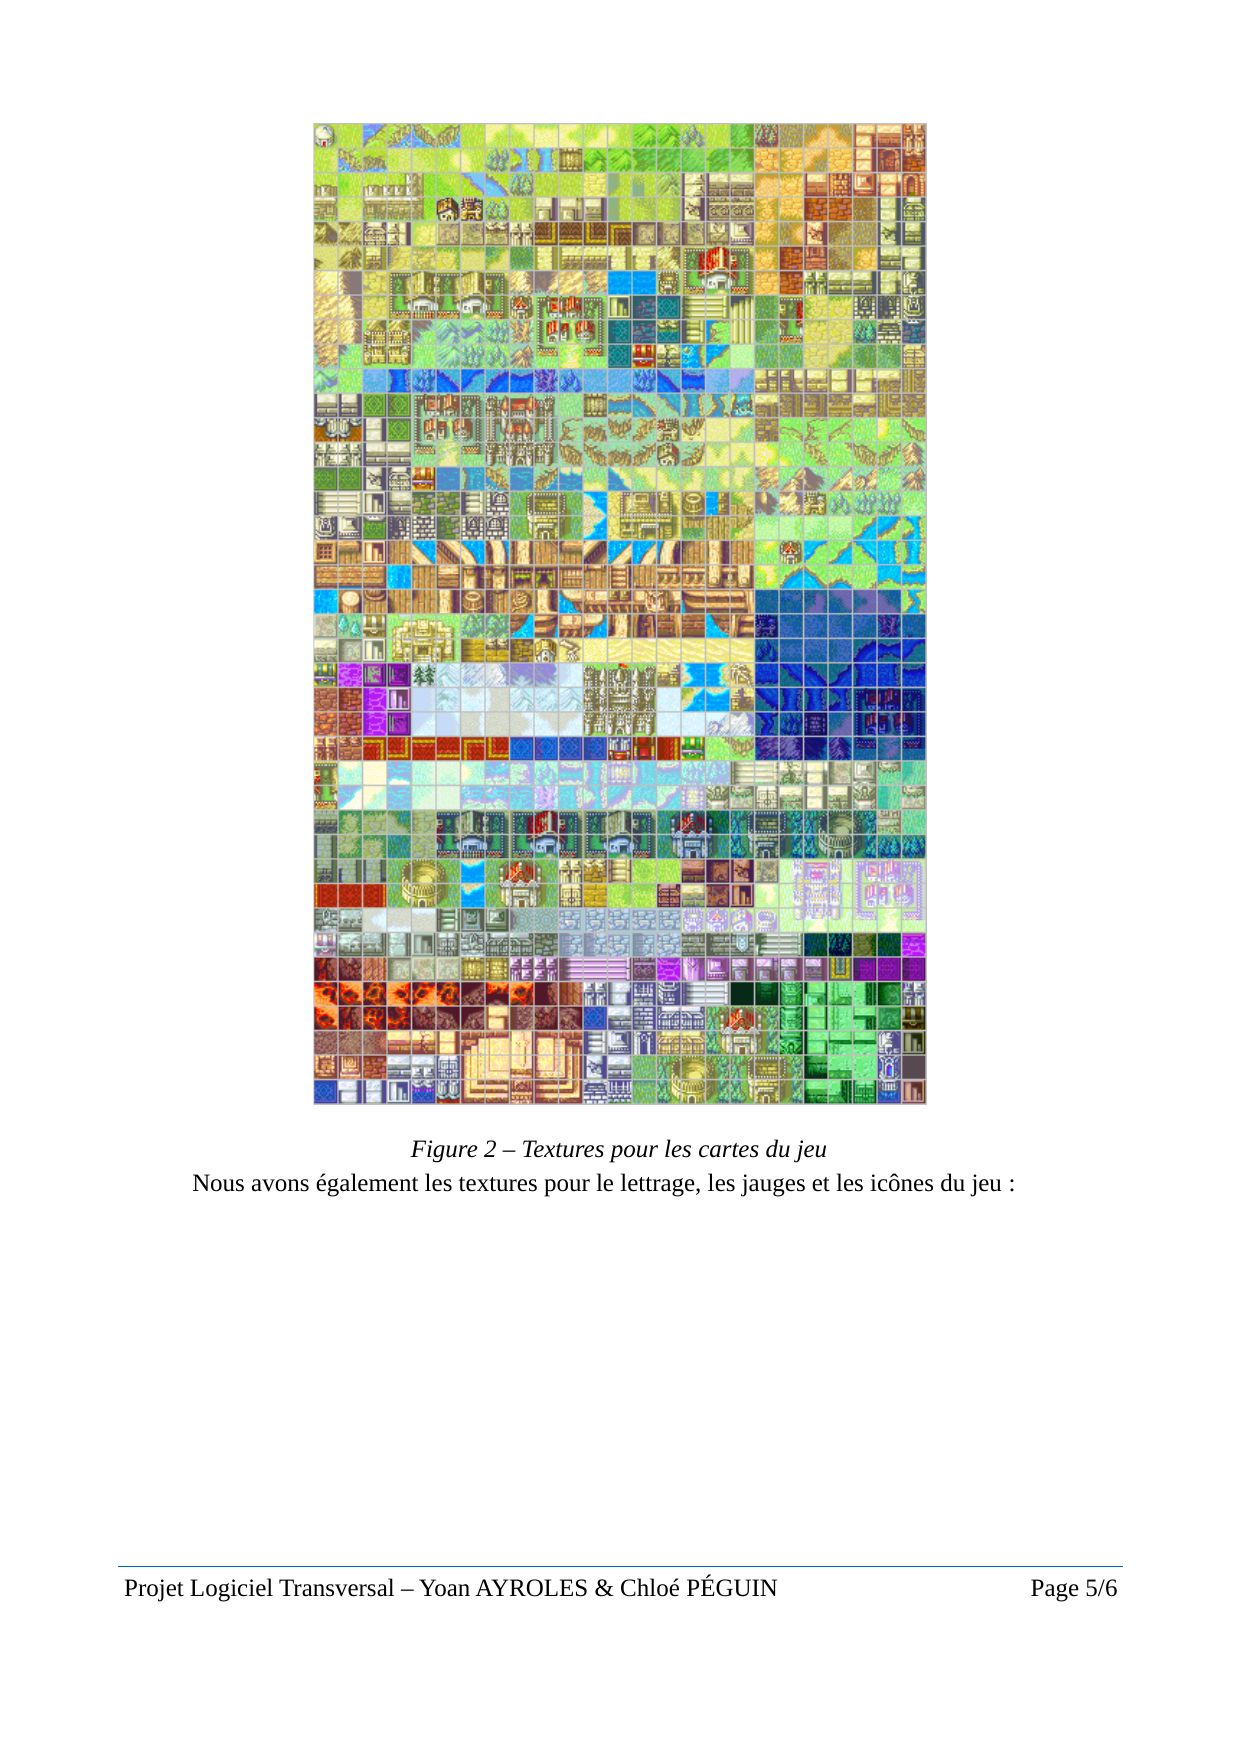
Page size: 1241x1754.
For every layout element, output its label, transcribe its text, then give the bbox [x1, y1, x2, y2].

picture [313, 123, 927, 1105]
table_header Figure 2 – Textures pour les cartes du jeu [118, 118, 1122, 1168]
text Nous avons également les textures pour le lettrage, les jauges et les icônes du jeu : [118, 1168, 1122, 1197]
